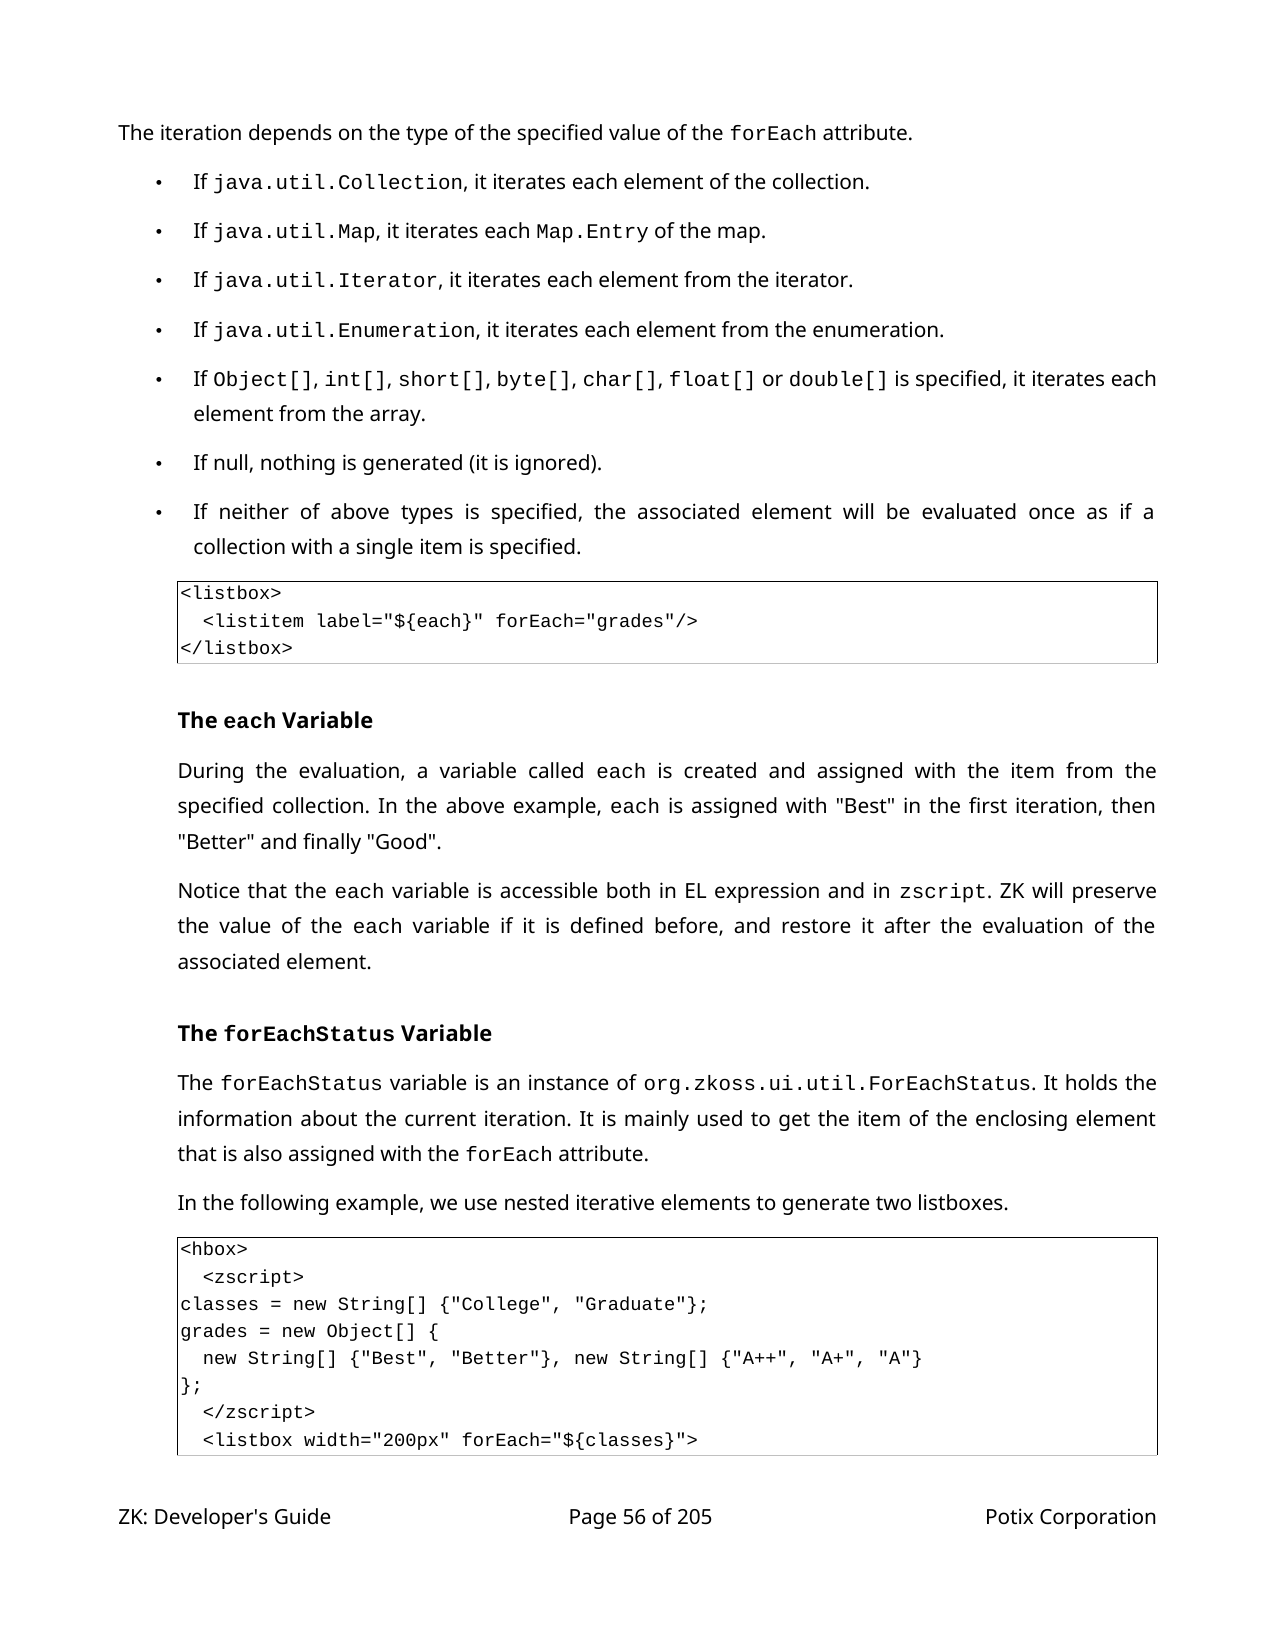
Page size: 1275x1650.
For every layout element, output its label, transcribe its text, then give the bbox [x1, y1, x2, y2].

list If java.util.Collection, it iterates each element of the collection. [156, 167, 1157, 196]
list If Object[], int[], short[], byte[], char[], float[] or double[] is specified, it iterates each element from the array. [156, 364, 1157, 428]
text <listitem label="${each}" forEach="grades"/> [178, 608, 1157, 633]
text <hbox> [178, 1238, 1157, 1262]
text </listbox> [178, 636, 1157, 663]
text classes = new String[] {"College", "Graduate"}; [178, 1292, 1157, 1316]
list If java.util.Map, it iterates each Map.Entry of the map. [156, 216, 1157, 245]
subtitle The forEachStatus Variable [177, 1018, 1157, 1048]
text grades = new Object[] { [178, 1319, 1157, 1343]
text During the evaluation, a variable called each is created and assigned with the item from the specified collection. In the above example, each is assigned with "Best" in the first iteration, then "Better" and finally "Good". [177, 756, 1157, 855]
text new String[] {"Best", "Better"}, new String[] {"A++", "A+", "A"} [178, 1346, 1157, 1370]
text In the following example, we use nested iterative elements to generate two listboxes. [177, 1188, 1157, 1217]
text </zscript> [178, 1400, 1157, 1425]
text <listbox> [178, 582, 1157, 606]
subtitle The each Variable [177, 705, 1157, 736]
text <listbox width="200px" forEach="${classes}"> [178, 1428, 1157, 1455]
text The iteration depends on the type of the specified value of the forEach attribute. [118, 118, 1157, 147]
list If neither of above types is specified, the associated element will be evaluated once as if a collection with a single item is specified. [156, 497, 1157, 561]
text }; [178, 1373, 1157, 1397]
list If null, nothing is generated (it is ignored). [156, 448, 1157, 477]
text The forEachStatus variable is an instance of org.zkoss.ui.util.ForEachStatus. It holds the information about the current iteration. It is mainly used to get the item of the enclosing element that is also assigned with the forEach attribute. [177, 1068, 1157, 1168]
text <zscript> [178, 1264, 1157, 1289]
list If java.util.Iterator, it iterates each element from the iterator. [156, 266, 1157, 294]
text Notice that the each variable is accessible both in EL expression and in zscript. ZK will preserve the value of the each variable if it is defined before, and restore it after the evaluation of the associated element. [177, 876, 1157, 975]
list If java.util.Enumeration, it iterates each element from the enumeration. [156, 315, 1157, 343]
